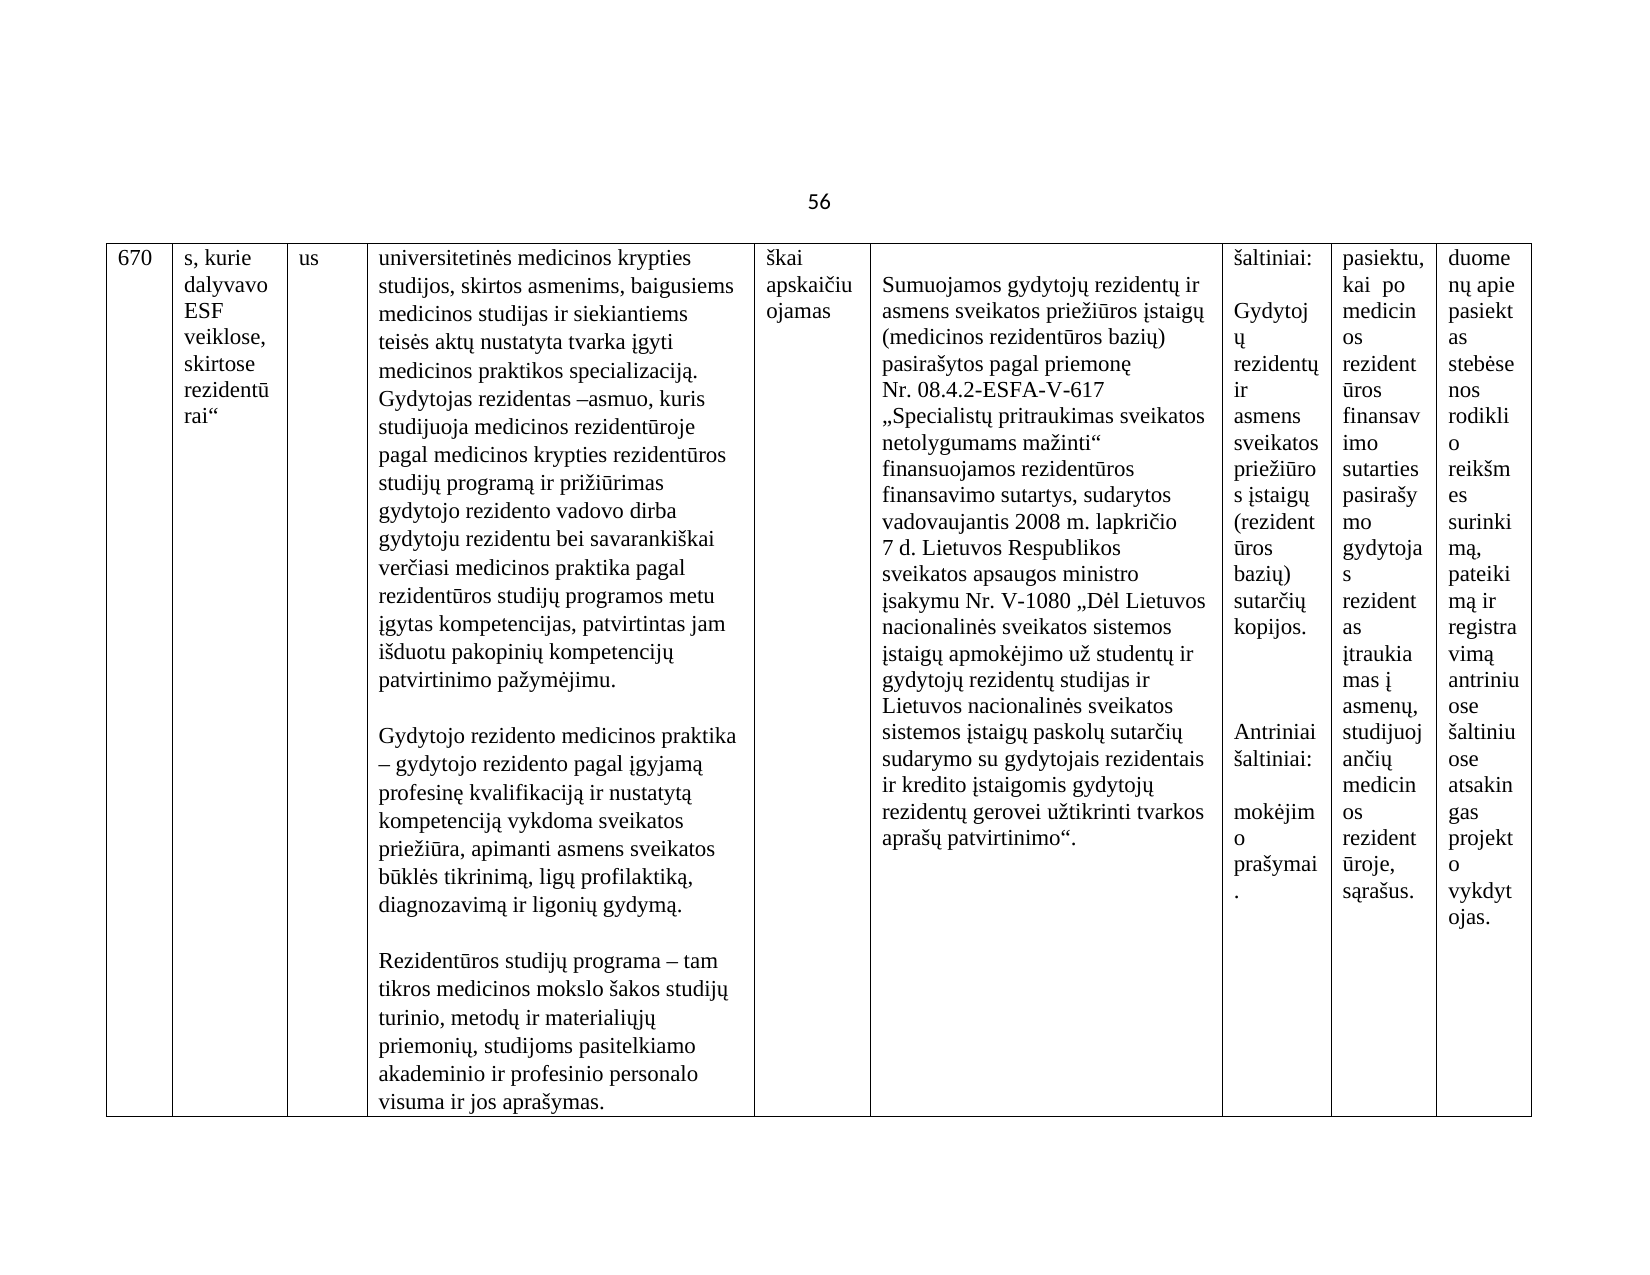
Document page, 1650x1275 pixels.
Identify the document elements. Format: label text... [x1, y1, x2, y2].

table_cell pasiektu, kai po medicinos rezidentūros finansavimo sutarties pasirašymo gydytojas rezidentas įtraukiamas į asmenų, studijuojančių medicinos rezidentūroje, sąrašus. [1332, 244, 1436, 1116]
table_cell škai apskaičiuojamas [755, 244, 870, 1116]
table_cell Sumuojamos gydytojų rezidentų ir asmens sveikatos priežiūros įstaigų (medicinos rezidentūros bazių) pasirašytos pagal priemonę Nr. 08.4.2-ESFA-V-617 „Specialistų pritraukimas sveikatos netolygumams mažinti“ finansuojamos rezidentūros finansavimo sutartys, sudarytos vadovaujantis 2008 m. lapkričio 7 d. Lietuvos Respublikos sveikatos apsaugos ministro įsakymu Nr. V-1080 „Dėl Lietuvos nacionalinės sveikatos sistemos įstaigų apmokėjimo už studentų ir gydytojų rezidentų studijas ir Lietuvos nacionalinės sveikatos sistemos įstaigų paskolų sutarčių sudarymo su gydytojais rezidentais ir kredito įstaigomis gydytojų rezidentų gerovei užtikrinti tvarkos aprašų patvirtinimo“. [871, 244, 1222, 1116]
table_cell duomenų apie pasiektas stebėsenos rodiklio reikšmes surinkimą, pateikimą ir registravimą antriniuose šaltiniuose atsakingas projekto vykdytojas. [1437, 244, 1531, 1116]
table_cell s, kurie dalyvavo ESF veiklose, skirtose rezidentūrai“ [173, 244, 287, 1116]
table_cell 670 [107, 244, 172, 1116]
table_cell šaltiniai: Gydytojų rezidentų ir asmens sveikatos priežiūros įstaigų (rezidentūros bazių) sutarčių kopijos. Antriniai šaltiniai: mokėjimo prašymai. [1223, 244, 1331, 1116]
table_cell us [288, 244, 367, 1116]
table_cell universitetinės medicinos krypties studijos, skirtos asmenims, baigusiems medicinos studijas ir siekiantiems teisės aktų nustatyta tvarka įgyti medicinos praktikos specializaciją. Gydytojas rezidentas –asmuo, kuris studijuoja medicinos rezidentūroje pagal medicinos krypties rezidentūros studijų programą ir prižiūrimas gydytojo rezidento vadovo dirba gydytoju rezidentu bei savarankiškai verčiasi medicinos praktika pagal rezidentūros studijų programos metu įgytas kompetencijas, patvirtintas jam išduotu pakopinių kompetencijų patvirtinimo pažymėjimu. Gydytojo rezidento medicinos praktika – gydytojo rezidento pagal įgyjamą profesinę kvalifikaciją ir nustatytą kompetenciją vykdoma sveikatos priežiūra, apimanti asmens sveikatos būklės tikrinimą, ligų profilaktiką, diagnozavimą ir ligonių gydymą. Rezidentūros studijų programa – tam tikros medicinos mokslo šakos studijų turinio, metodų ir materialiųjų priemonių, studijoms pasitelkiamo akademinio ir profesinio personalo visuma ir jos aprašymas. [368, 244, 754, 1116]
